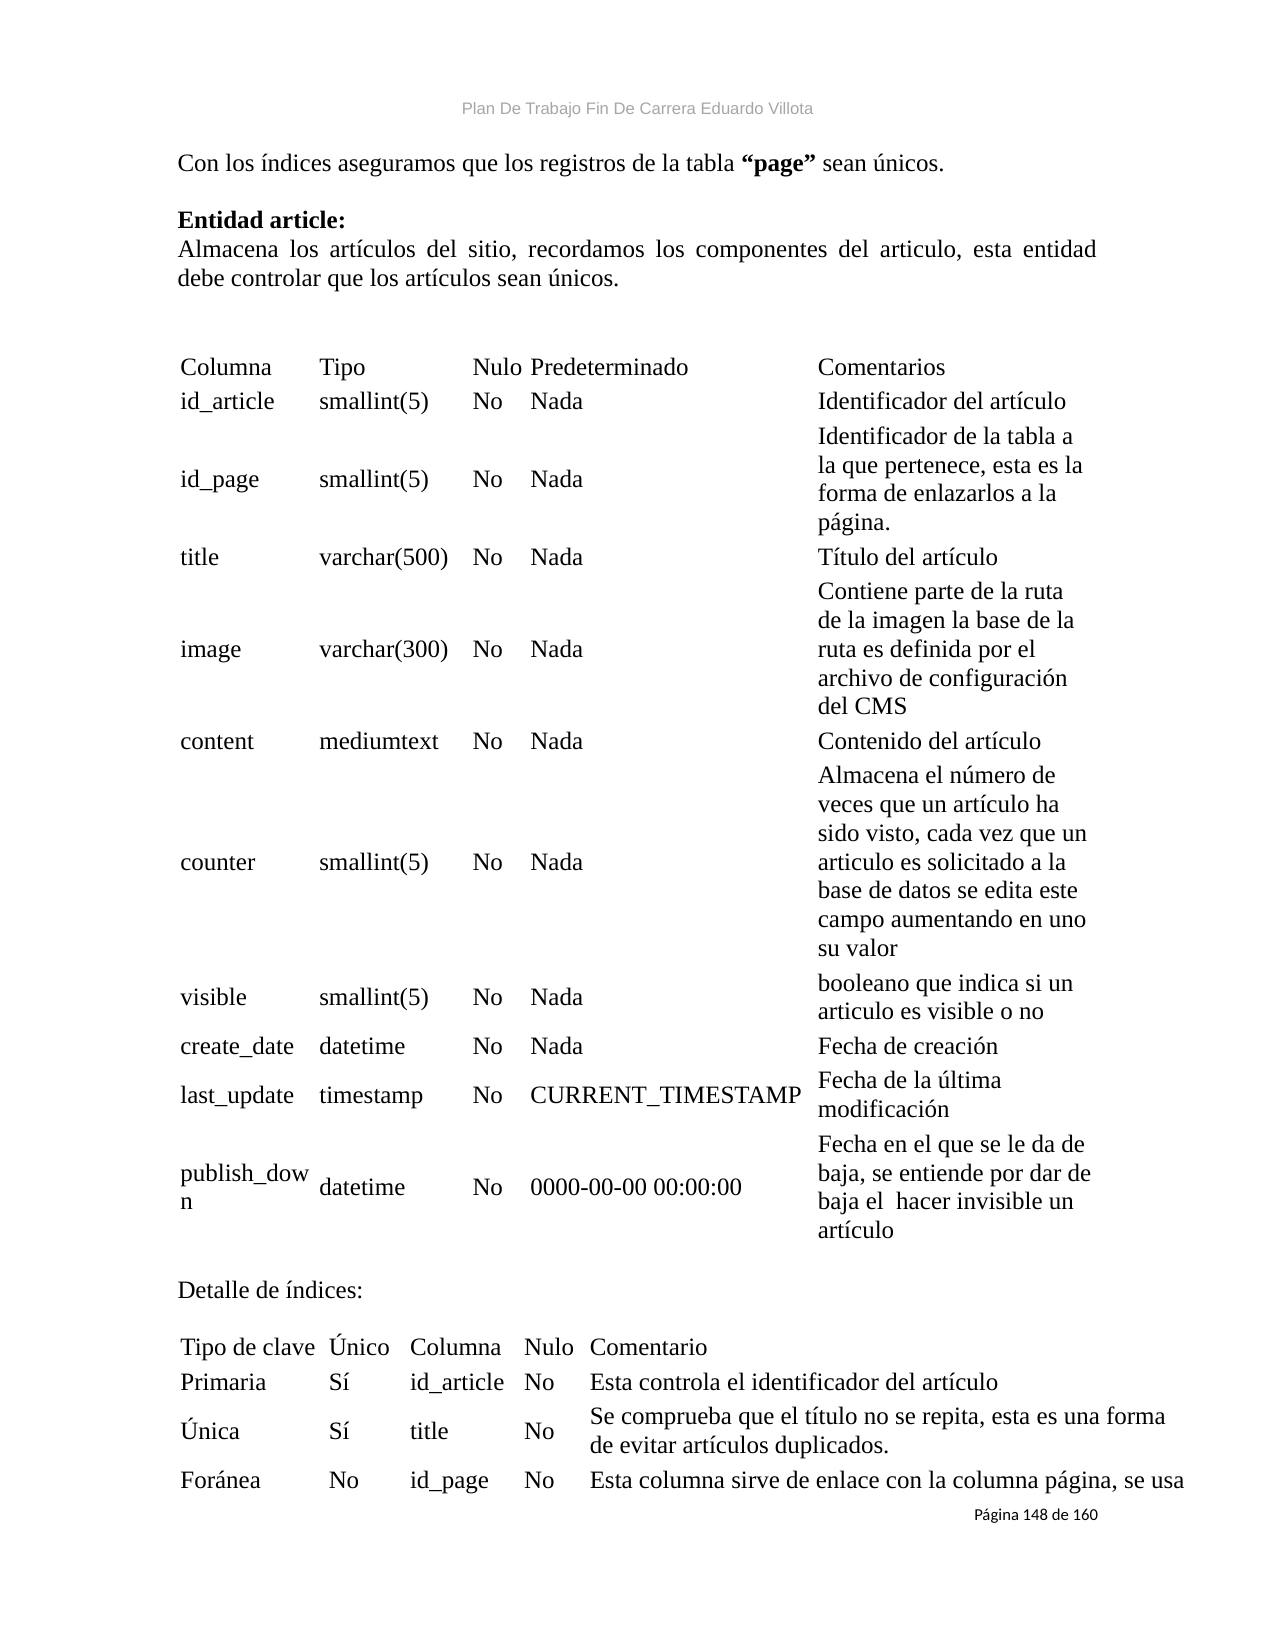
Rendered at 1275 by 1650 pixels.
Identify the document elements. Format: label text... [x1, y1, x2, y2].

table_cell timestamp [316, 1063, 469, 1126]
table_cell varchar(300) [316, 574, 469, 723]
table_header Comentarios [815, 349, 1096, 383]
table_cell Identificador de la tabla a la que pertenece, esta es la forma de enlazarlos a la página. [815, 418, 1096, 539]
text Con los índices aseguramos que los registros de la tabla “page” sean únicos. [177, 148, 1098, 176]
table_cell smallint(5) [316, 758, 469, 965]
text Almacena los artículos del sitio, recordamos los componentes del articulo, esta entidad debe controlar que los artículos sean únicos. [177, 234, 1098, 291]
table_cell CURRENT_TIMESTAMP [527, 1063, 815, 1126]
table_cell No [469, 384, 527, 418]
table_header Columna [407, 1329, 521, 1364]
table_cell No [521, 1462, 587, 1496]
table_cell Primaria [177, 1364, 326, 1398]
table_cell No [469, 574, 527, 723]
table_cell content [177, 723, 316, 758]
table_cell No [469, 1063, 527, 1126]
table_cell No [469, 1028, 527, 1063]
table_cell No [469, 758, 527, 965]
table_cell Esta columna sirve de enlace con la columna página, se usa [587, 1462, 1196, 1496]
table_cell No [469, 965, 527, 1028]
table_cell id_page [407, 1462, 521, 1496]
table_cell create_date [177, 1028, 316, 1063]
table_cell datetime [316, 1126, 469, 1247]
table_header Tipo de clave [177, 1329, 326, 1364]
table_header Tipo [316, 349, 469, 383]
table_cell visible [177, 965, 316, 1028]
table_cell Nada [527, 758, 815, 965]
table_cell Identificador del artículo [815, 384, 1096, 418]
text Entidad article: [177, 205, 1098, 234]
table_cell Almacena el número de veces que un artículo ha sido visto, cada vez que un articulo es solicitado a la base de datos se edita este campo aumentando en uno su valor [815, 758, 1096, 965]
table_cell id_page [177, 418, 316, 539]
table_cell id_article [407, 1364, 521, 1398]
table_cell No [521, 1364, 587, 1398]
table_cell smallint(5) [316, 384, 469, 418]
table_cell Nada [527, 965, 815, 1028]
table_cell 0000-00-00 00:00:00 [527, 1126, 815, 1247]
table_cell Contiene parte de la ruta de la imagen la base de la ruta es definida por el archivo de configuración del CMS [815, 574, 1096, 723]
table_cell No [469, 539, 527, 573]
table_cell smallint(5) [316, 418, 469, 539]
table_cell Nada [527, 384, 815, 418]
table_cell Contenido del artículo [815, 723, 1096, 758]
table_cell datetime [316, 1028, 469, 1063]
table_cell title [407, 1399, 521, 1462]
table_cell booleano que indica si un articulo es visible o no [815, 965, 1096, 1028]
table_cell Sí [326, 1364, 407, 1398]
table_cell Nada [527, 574, 815, 723]
table_header Nulo [521, 1329, 587, 1364]
table_cell varchar(500) [316, 539, 469, 573]
table_cell Nada [527, 418, 815, 539]
table_header Predeterminado [527, 349, 815, 383]
table_cell Foránea [177, 1462, 326, 1496]
table_header Nulo [469, 349, 527, 383]
table_cell Se comprueba que el título no se repita, esta es una forma de evitar artículos duplicados. [587, 1399, 1196, 1462]
table_cell Nada [527, 723, 815, 758]
table_cell Esta controla el identificador del artículo [587, 1364, 1196, 1398]
table_cell smallint(5) [316, 965, 469, 1028]
table_cell id_article [177, 384, 316, 418]
table_cell No [469, 1126, 527, 1247]
table_header Único [326, 1329, 407, 1364]
table_cell Nada [527, 1028, 815, 1063]
table_cell publish_down [177, 1126, 316, 1247]
table_cell mediumtext [316, 723, 469, 758]
table_header Columna [177, 349, 316, 383]
table_cell last_update [177, 1063, 316, 1126]
table_cell No [521, 1399, 587, 1462]
text Detalle de índices: [177, 1276, 1098, 1304]
table_cell Fecha en el que se le da de baja, se entiende por dar de baja el hacer invisible un artículo [815, 1126, 1096, 1247]
table_cell Fecha de creación [815, 1028, 1096, 1063]
table_cell No [469, 723, 527, 758]
table_cell Título del artículo [815, 539, 1096, 573]
table_cell Sí [326, 1399, 407, 1462]
table_cell image [177, 574, 316, 723]
table_cell Nada [527, 539, 815, 573]
table_cell title [177, 539, 316, 573]
table_header Comentario [587, 1329, 1196, 1364]
table_cell Fecha de la última modificación [815, 1063, 1096, 1126]
table_cell counter [177, 758, 316, 965]
table_cell No [469, 418, 527, 539]
table_cell No [326, 1462, 407, 1496]
table_cell Única [177, 1399, 326, 1462]
